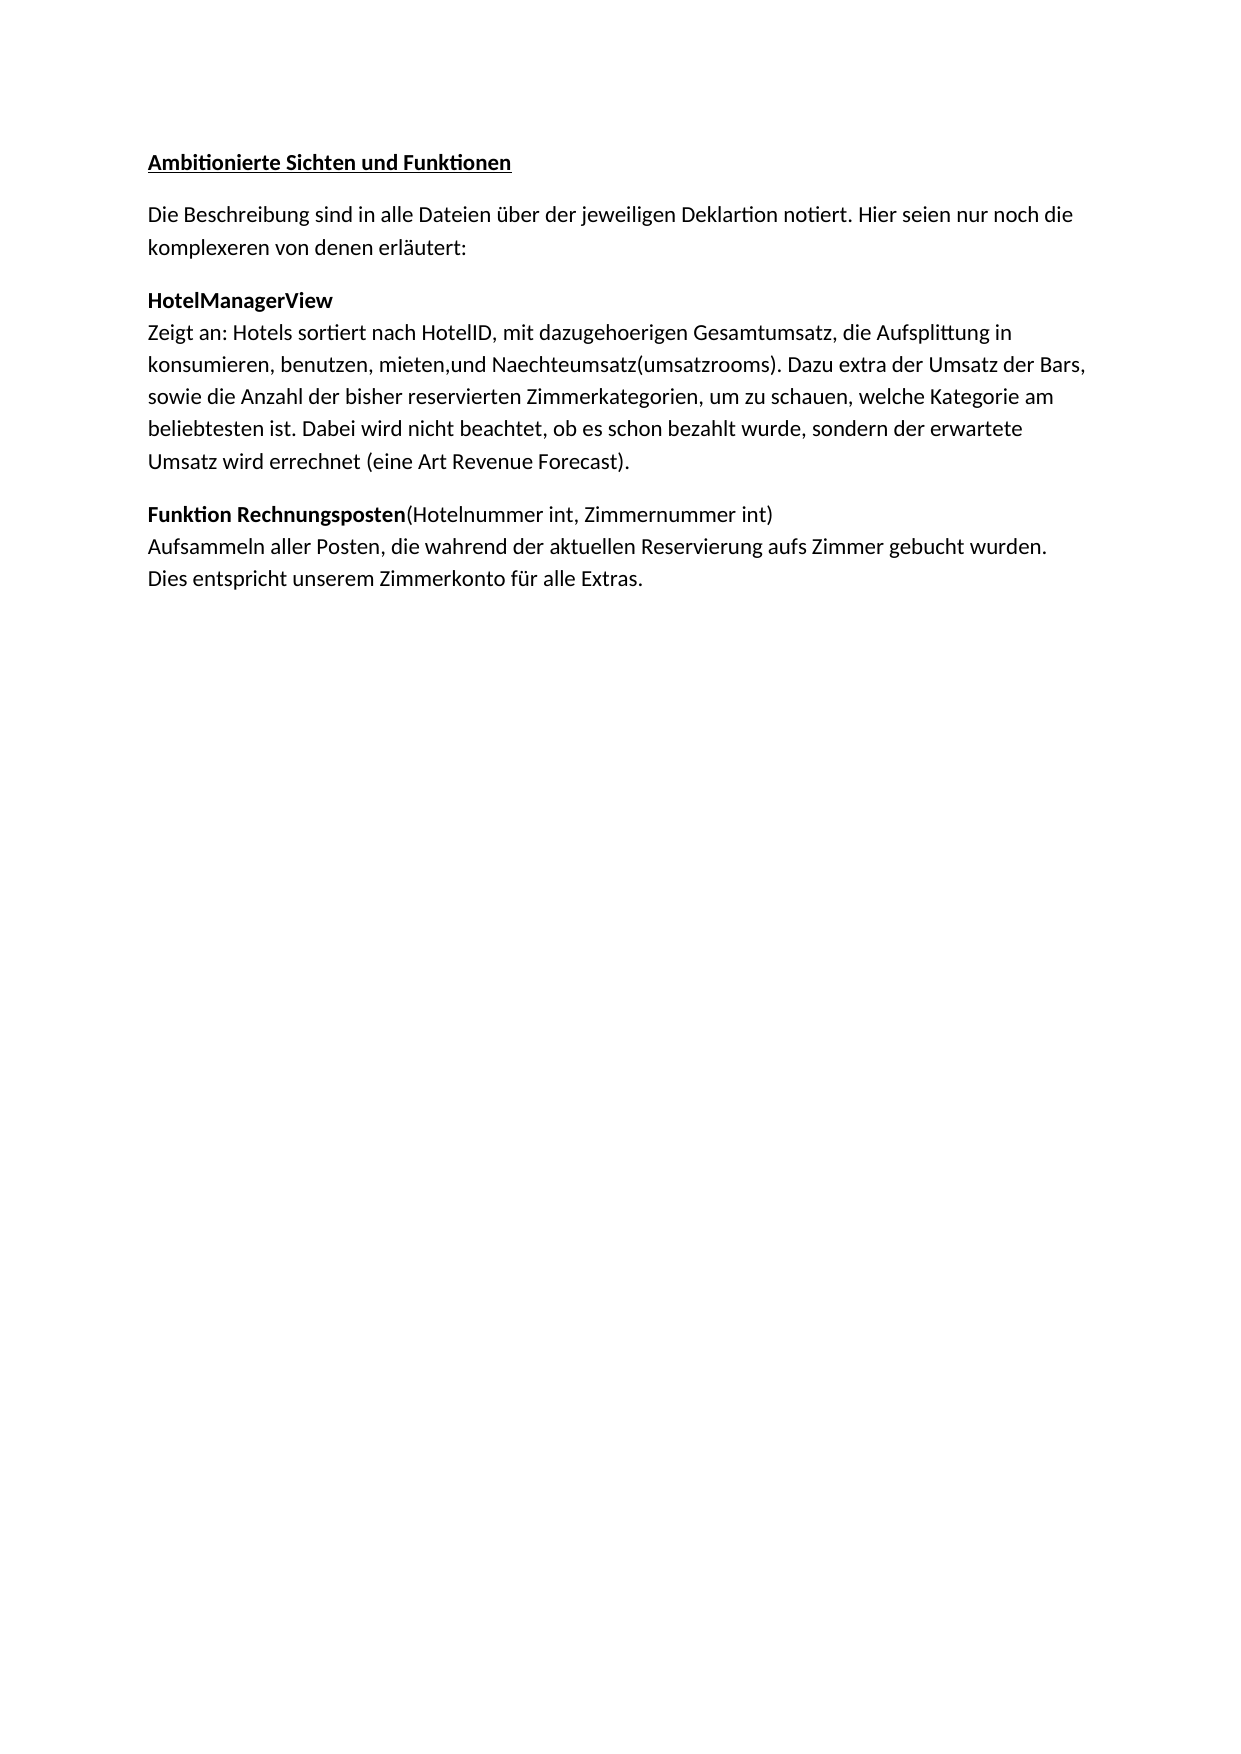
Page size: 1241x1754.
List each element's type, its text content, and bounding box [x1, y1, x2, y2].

text HotelManagerView Zeigt an: Hotels sortiert nach HotelID, mit dazugehoerigen Gesamtumsatz, die Aufsplittung in konsumieren, benutzen, mieten,und Naechteumsatz(umsatzrooms). Dazu extra der Umsatz der Bars, sowie die Anzahl der bisher reservierten Zimmerkategorien, um zu schauen, welche Kategorie am beliebtesten ist. Dabei wird nicht beachtet, ob es schon bezahlt wurde, sondern der erwartete Umsatz wird errechnet (eine Art Revenue Forecast). [148, 286, 1093, 475]
text Die Beschreibung sind in alle Dateien über der jeweiligen Deklartion notiert. Hier seien nur noch die komplexeren von denen erläutert: [148, 201, 1093, 261]
text Ambitionierte Sichten und Funktionen [148, 148, 1093, 176]
text Funktion Rechnungsposten(Hotelnummer int, Zimmernummer int) Aufsammeln aller Posten, die wahrend der aktuellen Reservierung aufs Zimmer gebucht wurden. Dies entspricht unserem Zimmerkonto für alle Extras. [148, 500, 1093, 592]
